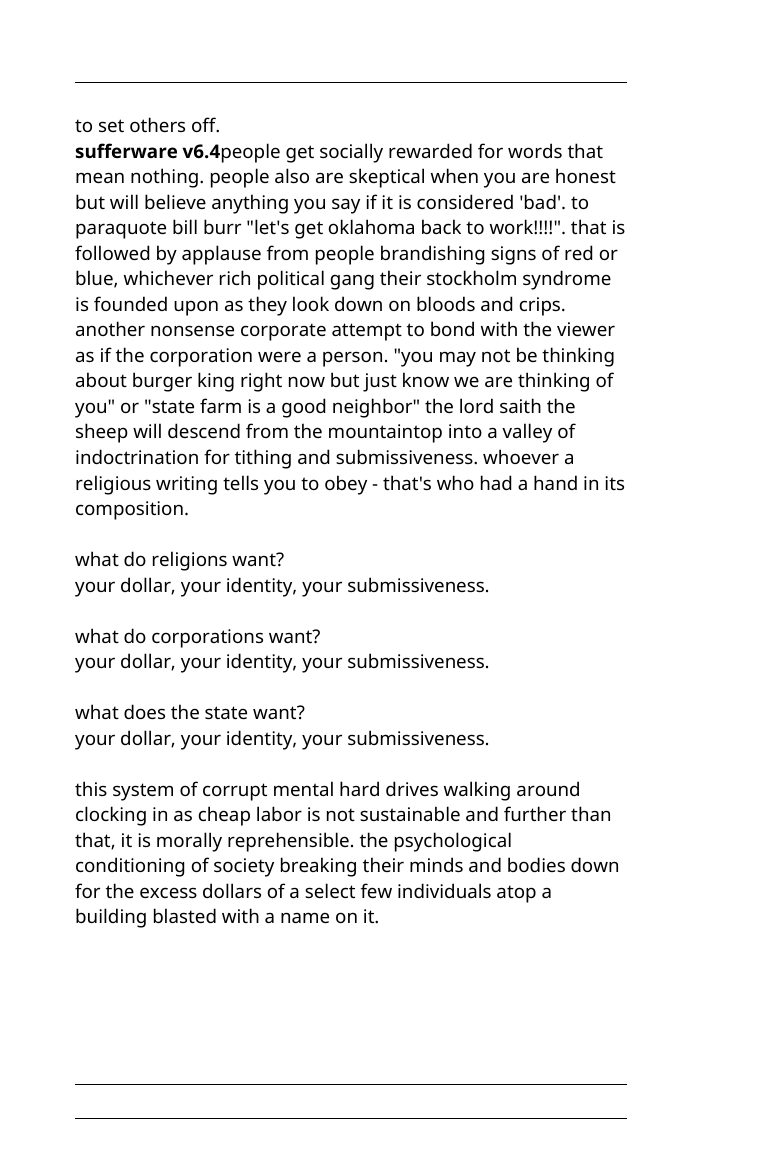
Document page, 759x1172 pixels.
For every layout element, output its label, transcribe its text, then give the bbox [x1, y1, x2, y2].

text your dollar, your identity, your submissiveness. [75, 572, 627, 597]
text your dollar, your identity, your submissiveness. [75, 725, 627, 751]
text your dollar, your identity, your submissiveness. [75, 648, 627, 674]
text to set others off. [75, 112, 627, 138]
text what does the state want? [75, 699, 627, 725]
text sufferware v6.4people get socially rewarded for words that mean nothing. people also are skeptical when you are honest but will believe anything you say if it is considered 'bad'. to paraquote bill burr "let's get oklahoma back to work!!!!". that is followed by applause from people brandishing signs of red or blue, whichever rich political gang their stockholm syndrome is founded upon as they look down on bloods and crips. another nonsense corporate attempt to bond with the viewer as if the corporation were a person. "you may not be thinking about burger king right now but just know we are thinking of you" or "state farm is a good neighbor" the lord saith the sheep will descend from the mountaintop into a valley of indoctrination for tithing and submissiveness. whoever a religious writing tells you to obey - that's who had a hand in its composition. [75, 138, 627, 521]
text this system of corrupt mental hard drives walking around clocking in as cheap labor is not sustainable and further than that, it is morally reprehensible. the psychological conditioning of society breaking their minds and bodies down for the excess dollars of a select few individuals atop a building blasted with a name on it. [75, 776, 627, 929]
text what do religions want? [75, 546, 627, 572]
text what do corporations want? [75, 623, 627, 648]
